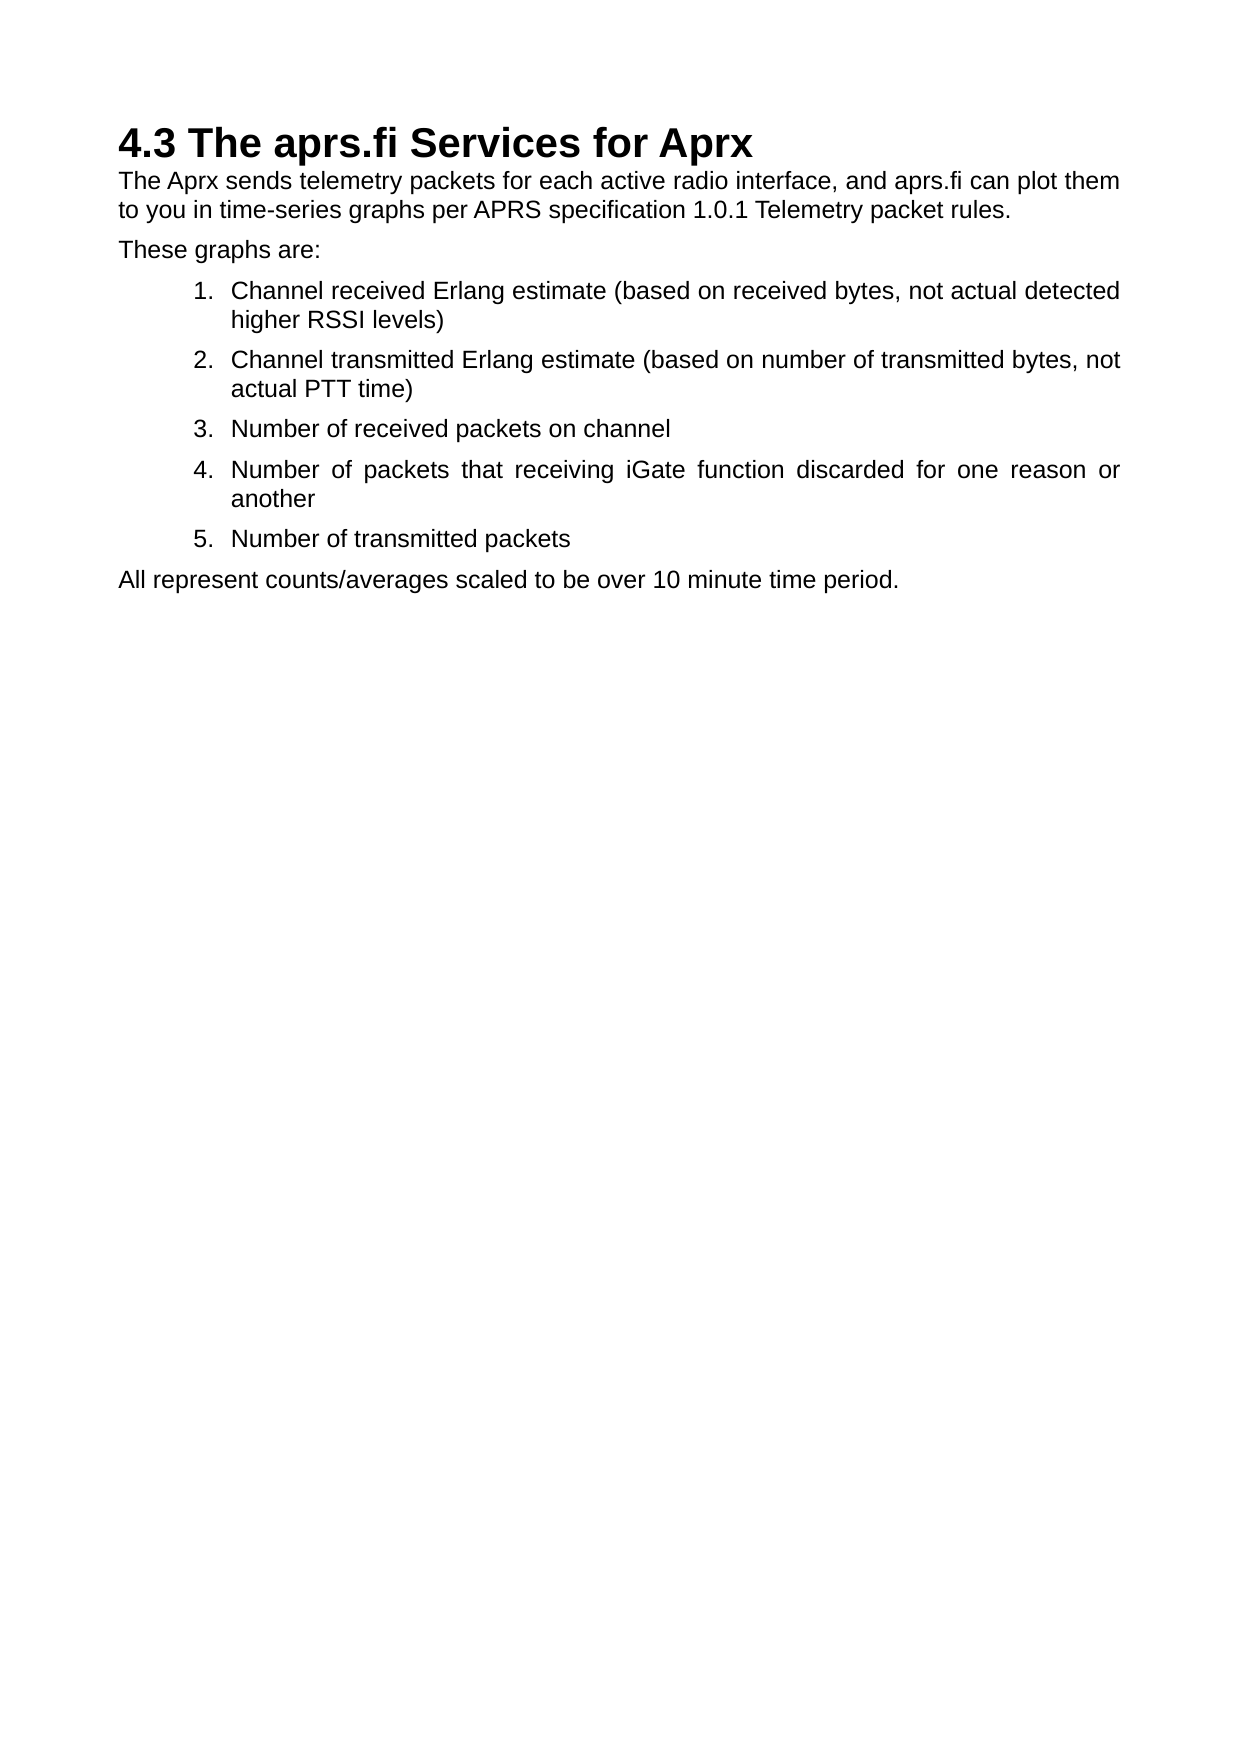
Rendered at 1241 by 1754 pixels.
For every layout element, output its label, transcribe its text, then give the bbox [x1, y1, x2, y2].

text The Aprx sends telemetry packets for each active radio interface, and aprs.fi can plot them to you in time-series graphs per APRS specification 1.0.1 Telemetry packet rules. [118, 166, 1122, 223]
subtitle The aprs.fi Services for Aprx [118, 118, 1122, 166]
list Channel transmitted Erlang estimate (based on number of transmitted bytes, not actual PTT time) [193, 345, 1122, 403]
list Number of received packets on channel [193, 414, 1122, 443]
text These graphs are: [118, 235, 1122, 264]
list Number of transmitted packets [193, 524, 1122, 553]
text All represent counts/averages scaled to be over 10 minute time period. [118, 565, 1122, 593]
list Number of packets that receiving iGate function discarded for one reason or another [193, 455, 1122, 512]
list Channel received Erlang estimate (based on received bytes, not actual detected higher RSSI levels) [193, 276, 1122, 333]
